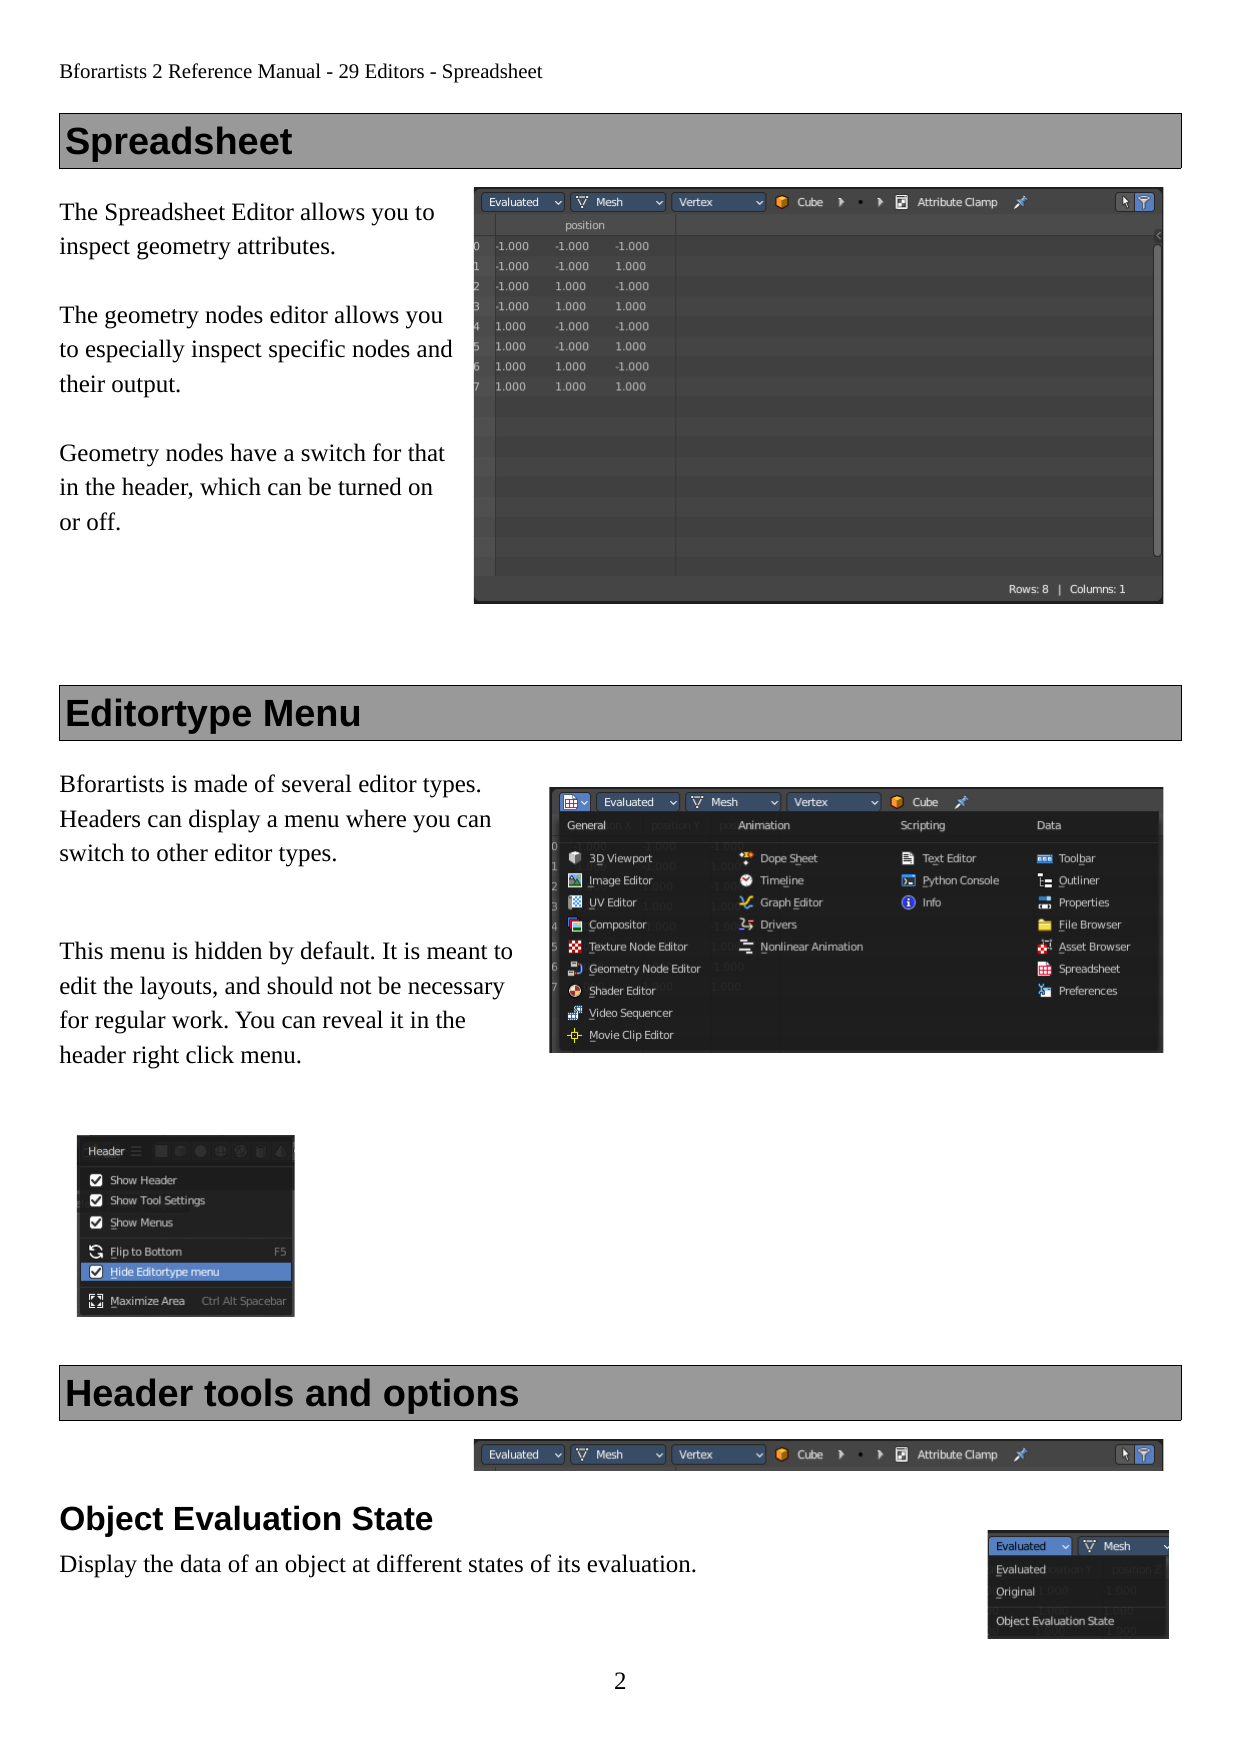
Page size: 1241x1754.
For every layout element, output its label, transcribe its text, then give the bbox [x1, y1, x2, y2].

text [1164, 438, 1181, 536]
picture [76, 1135, 295, 1317]
text Geometry nodes have a switch for that in the header, which can be turned on or off. [59, 438, 473, 536]
table_header Editortype Menu [60, 686, 1181, 740]
picture [473, 1439, 1164, 1471]
text The geometry nodes editor allows you to especially inspect specific nodes and their output. [59, 300, 473, 398]
subtitle Object Evaluation State [59, 1498, 1181, 1537]
text Bforartists is made of several editor types. Headers can display a menu where you can switch to other editor types. [59, 769, 1181, 867]
table_header Spreadsheet [60, 114, 1181, 168]
text Display the data of an object at different states of its evaluation. [59, 1549, 987, 1578]
table_header Header tools and options [60, 1366, 1181, 1420]
picture [473, 187, 1164, 604]
text The Spreadsheet Editor allows you to inspect geometry attributes. [59, 197, 473, 260]
picture [987, 1530, 1169, 1639]
text This menu is hidden by default. It is meant to edit the layouts, and should not be necessary for regular work. You can reveal it in the header right click menu. [59, 936, 1181, 1068]
picture [549, 787, 1164, 1053]
